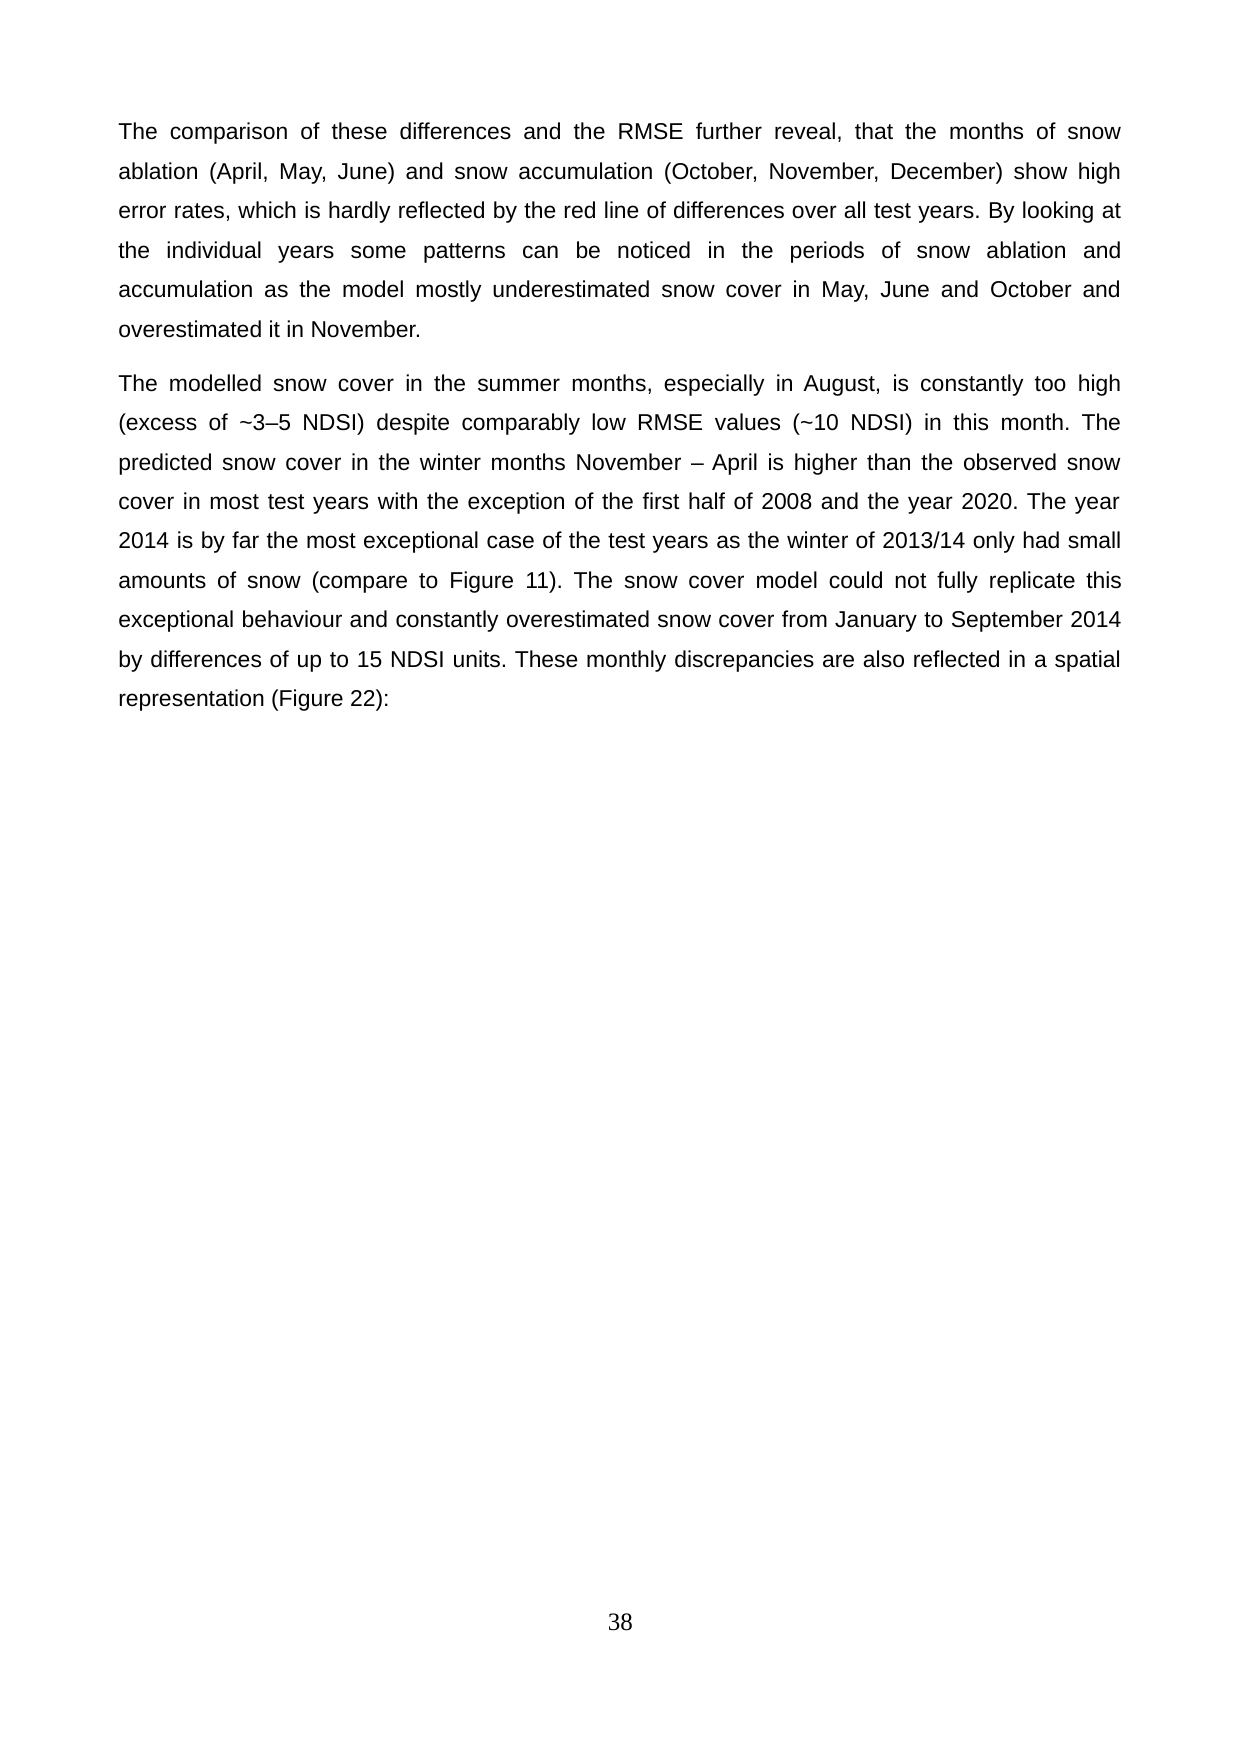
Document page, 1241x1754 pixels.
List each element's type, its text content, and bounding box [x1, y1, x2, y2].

text The comparison of these differences and the RMSE further reveal, that the months of snow ablation (April, May, June) and snow accumulation (October, November, December) show high error rates, which is hardly reflected by the red line of differences over all test years. By looking at the individual years some patterns can be noticed in the periods of snow ablation and accumulation as the model mostly underestimated snow cover in May, June and October and overestimated it in November. [118, 118, 1122, 342]
text The modelled snow cover in the summer months, especially in August, is constantly too high (excess of ~3–5 NDSI) despite comparably low RMSE values (~10 NDSI) in this month. The predicted snow cover in the winter months November – April is higher than the observed snow cover in most test years with the exception of the first half of 2008 and the year 2020. The year 2014 is by far the most exceptional case of the test years as the winter of 2013/14 only had small amounts of snow (compare to Figure 11). The snow cover model could not fully replicate this exceptional behaviour and constantly overestimated snow cover from January to September 2014 by differences of up to 15 NDSI units. These monthly discrepancies are also reflected in a spatial representation (Figure 22): [118, 369, 1122, 712]
